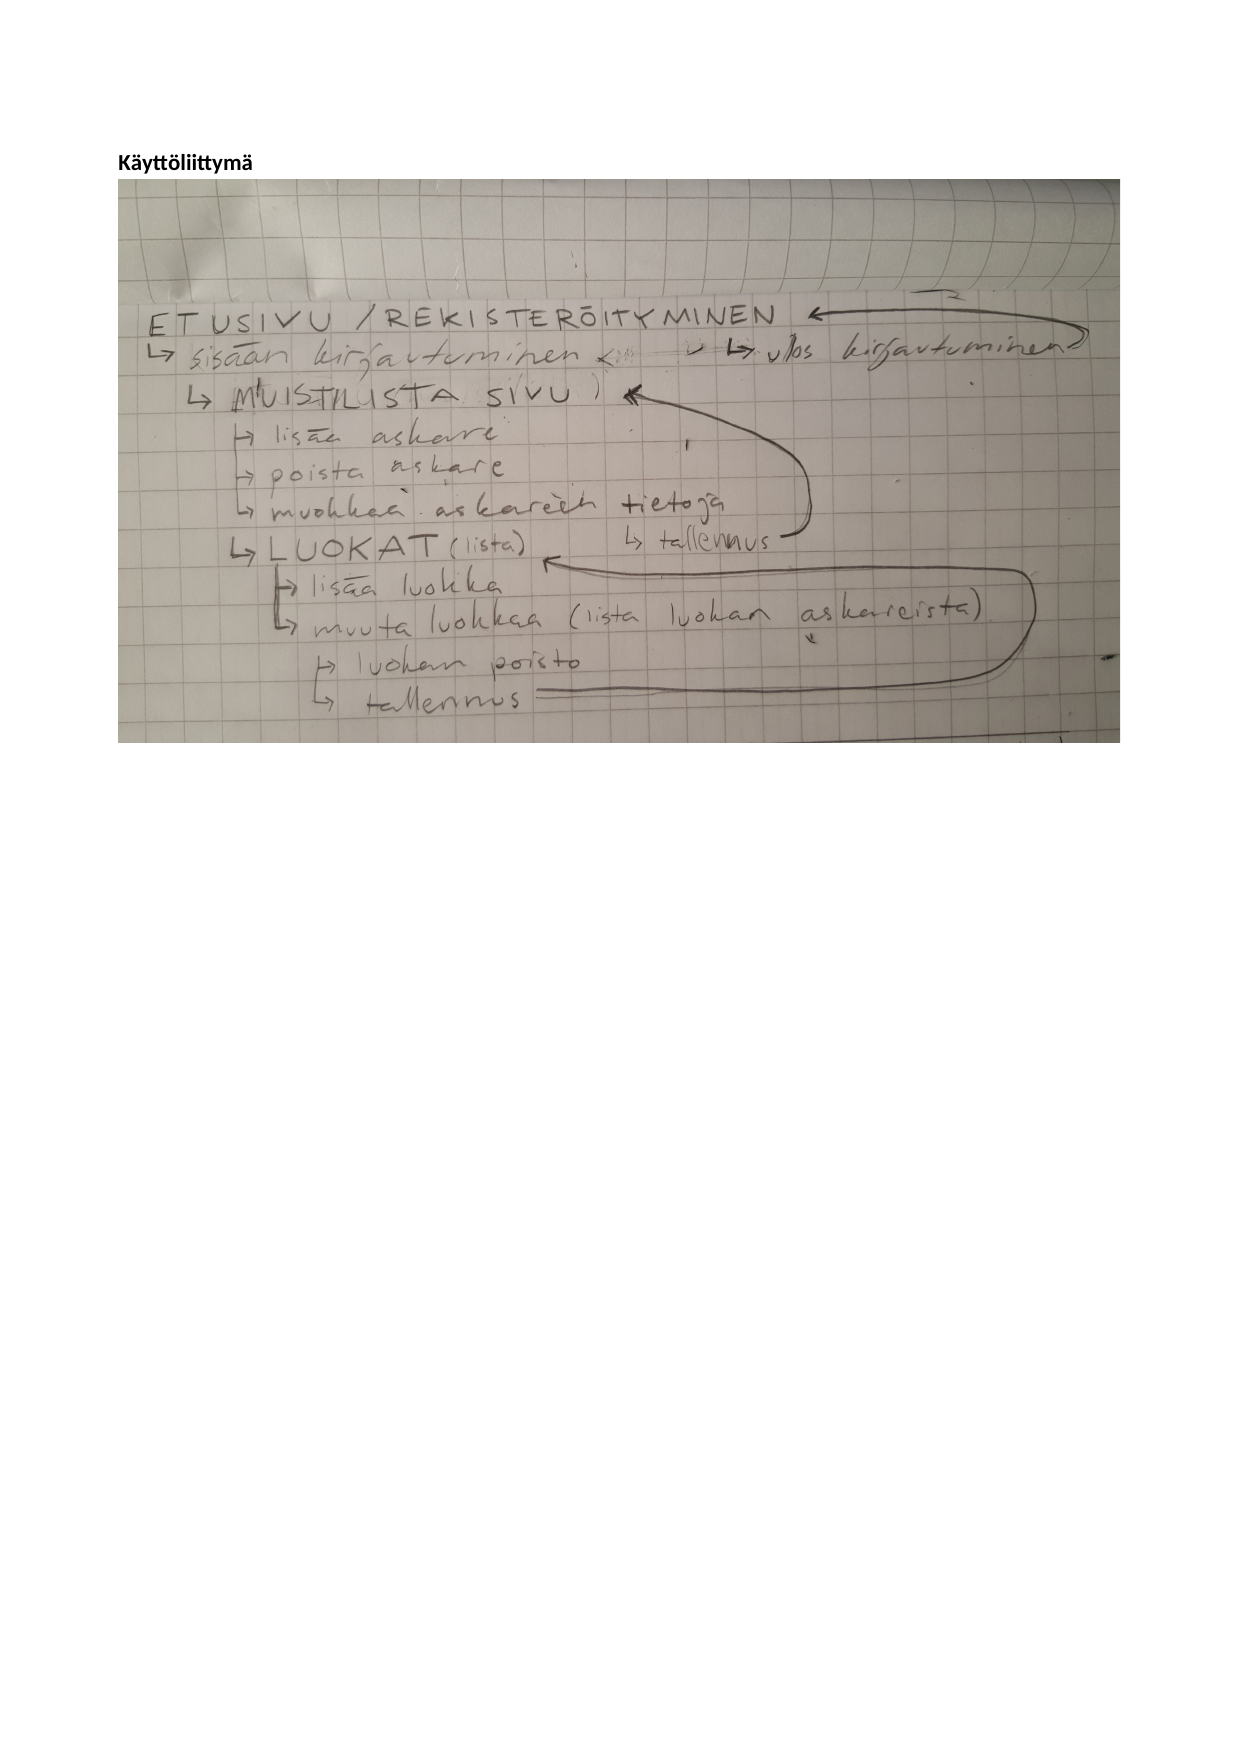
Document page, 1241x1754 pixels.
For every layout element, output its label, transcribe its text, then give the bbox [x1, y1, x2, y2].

text Käyttöliittymä [118, 148, 1122, 743]
